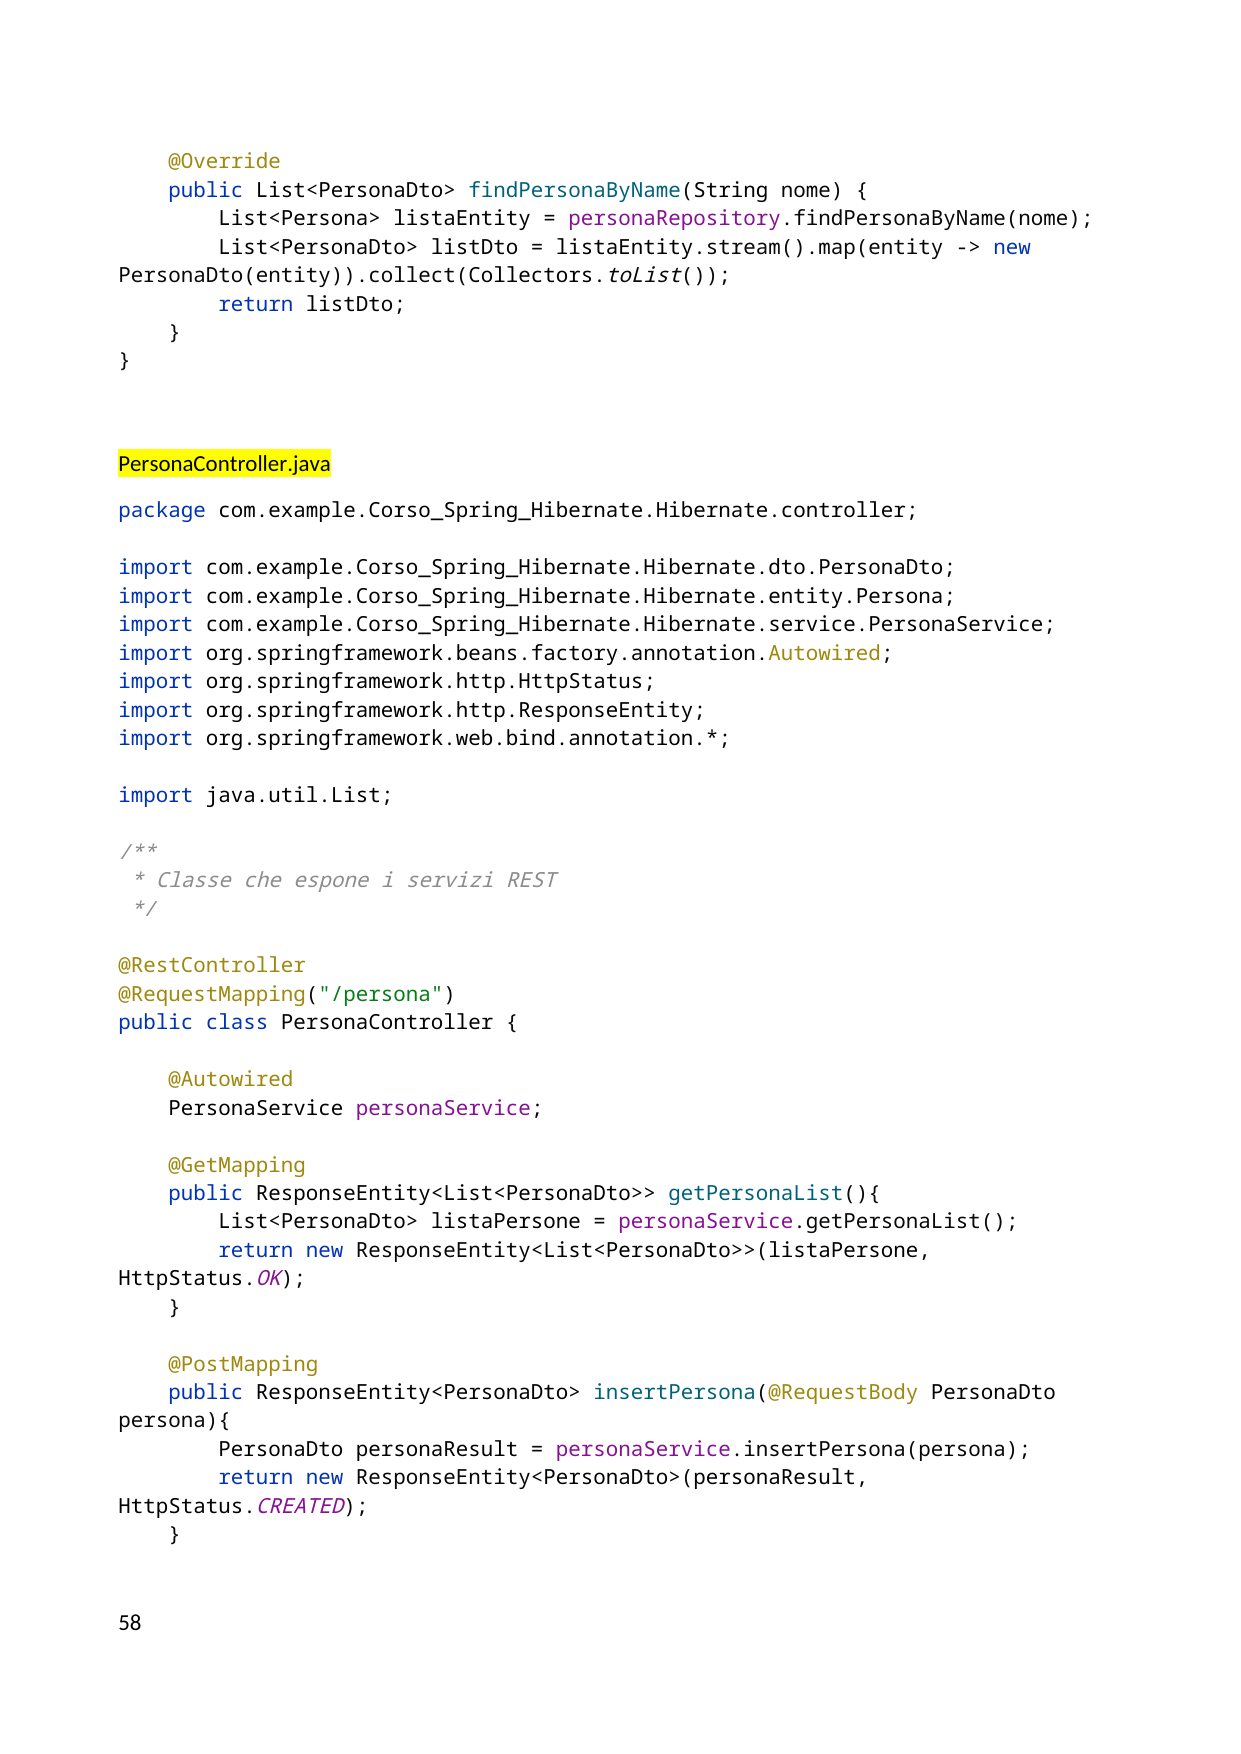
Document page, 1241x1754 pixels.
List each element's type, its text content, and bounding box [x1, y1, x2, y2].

text @Override public List<PersonaDto> findPersonaByName(String nome) { List<Persona> listaEntity = personaRepository.findPersonaByName(nome); List<PersonaDto> listDto = listaEntity.stream().map(entity -> new PersonaDto(entity)).collect(Collectors.toList()); return listDto; } } [118, 118, 1122, 374]
text package com.example.Corso_Spring_Hibernate.Hibernate.controller; import com.example.Corso_Spring_Hibernate.Hibernate.dto.PersonaDto; import com.example.Corso_Spring_Hibernate.Hibernate.entity.Persona; import com.example.Corso_Spring_Hibernate.Hibernate.service.PersonaService; import org.springframework.beans.factory.annotation.Autowired; import org.springframework.http.HttpStatus; import org.springframework.http.ResponseEntity; import org.springframework.web.bind.annotation.*; import java.util.List; /** * Classe che espone i servizi REST */ @RestController @RequestMapping("/persona") public class PersonaController { @Autowired PersonaService personaService; @GetMapping public ResponseEntity<List<PersonaDto>> getPersonaList(){ List<PersonaDto> listaPersone = personaService.getPersonaList(); return new ResponseEntity<List<PersonaDto>>(listaPersone, HttpStatus.OK); } @PostMapping public ResponseEntity<PersonaDto> insertPersona(@RequestBody PersonaDto persona){ PersonaDto personaResult = personaService.insertPersona(persona); return new ResponseEntity<PersonaDto>(personaResult, HttpStatus.CREATED); } [118, 496, 1122, 1576]
text PersonaController.java [118, 449, 1122, 477]
